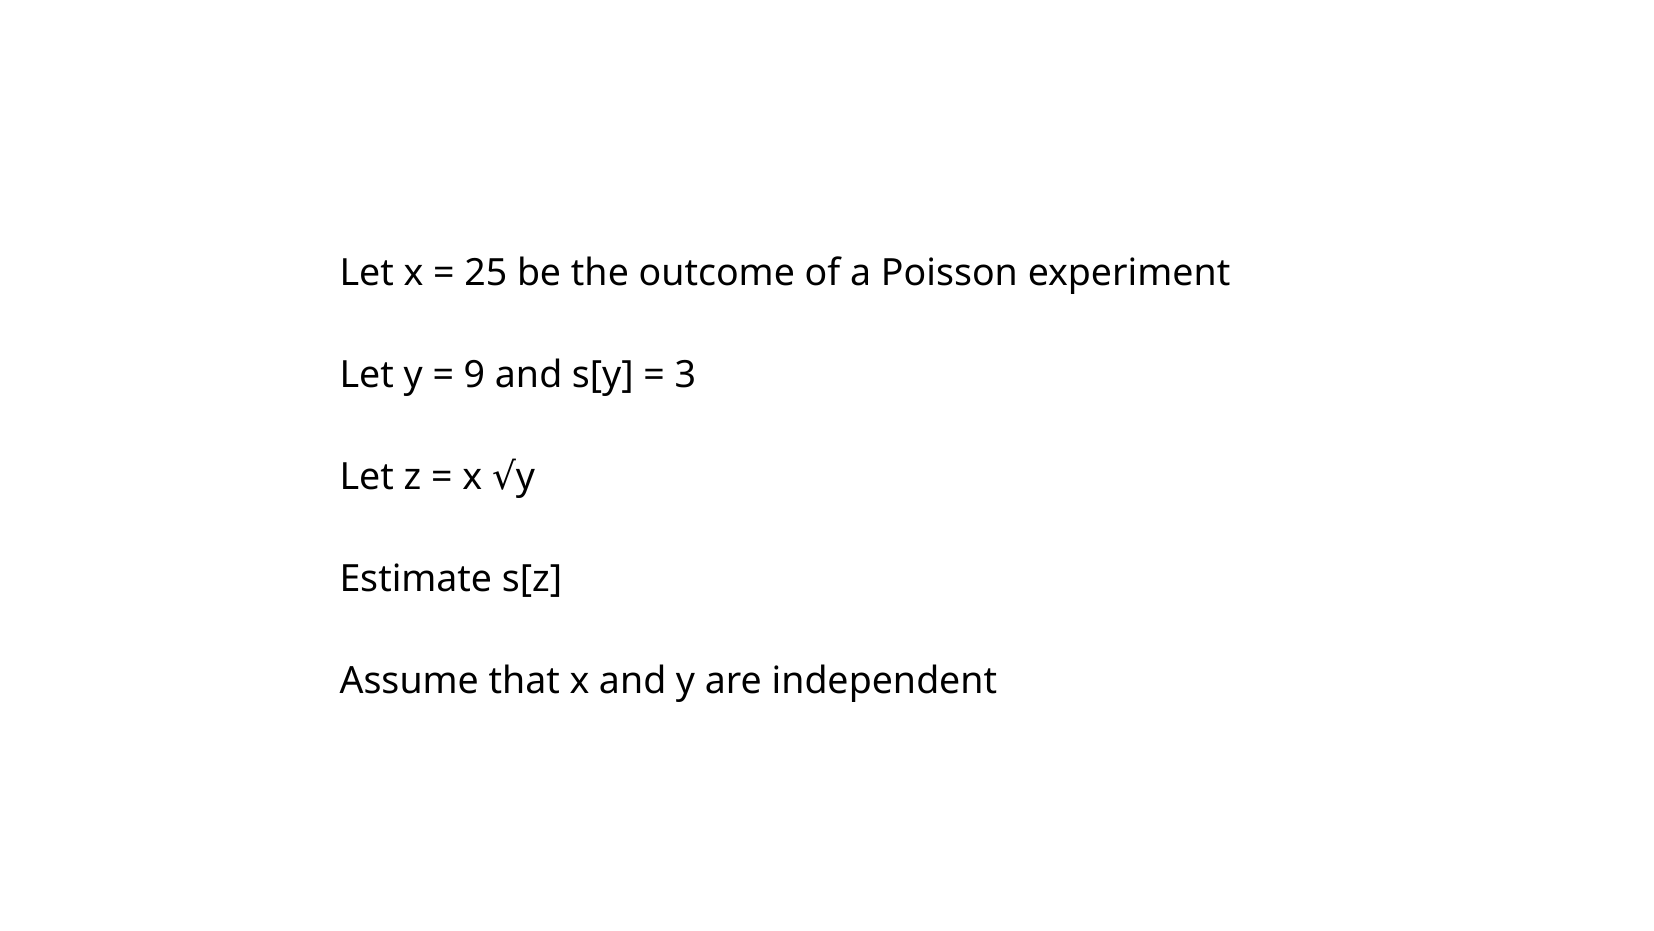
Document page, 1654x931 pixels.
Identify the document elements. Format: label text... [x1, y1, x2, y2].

text_box Let x = 25 be the outcome of a Poisson experiment Let y = 9 and s[y] = 3 Let z = x √y Estimate s[z] Assume that x and y are independent [324, 238, 1341, 733]
